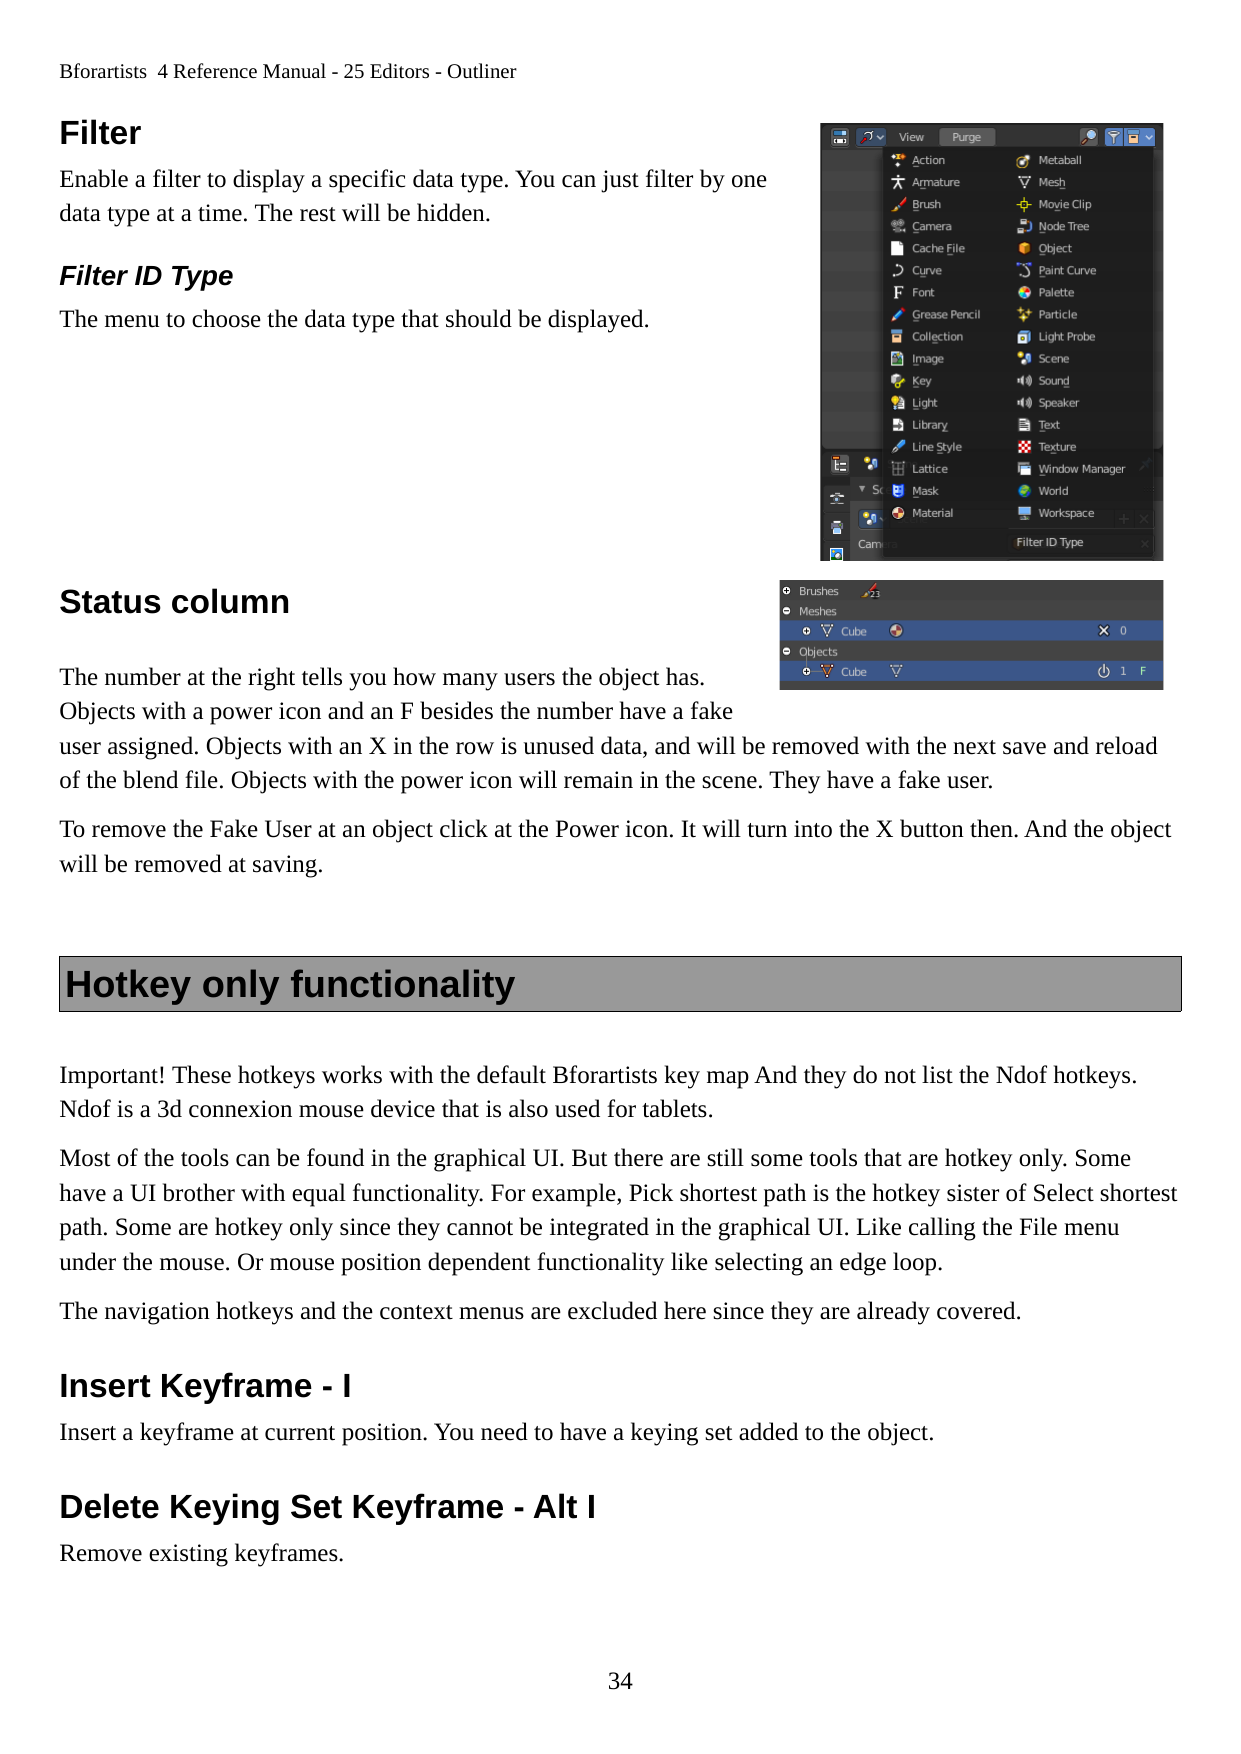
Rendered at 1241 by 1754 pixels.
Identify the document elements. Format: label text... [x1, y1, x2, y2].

picture [820, 123, 1164, 561]
text Remove existing keyframes. [59, 1538, 1181, 1567]
subtitle [1164, 582, 1181, 621]
subtitle Delete Keying Set Keyframe - Alt I [59, 1487, 1181, 1526]
subtitle Filter [59, 113, 1181, 151]
text Important! These hotkeys works with the default Bforartists key map And they do not list the Ndof hotkeys. Ndof is a 3d connexion mouse device that is also used for tablets. [59, 1060, 1181, 1123]
text The number at the right tells you how many users the object has. Objects with a power icon and an F besides the number have a fake user assigned. Objects with an X in the row is unused data, and will be removed with the next save and reload of the blend file. Objects with the power icon will remain in the scene. They have a fake user. [59, 662, 1181, 794]
subtitle Filter ID Type [59, 260, 820, 292]
text The navigation hotkeys and the context menus are excluded here since they are already covered. [59, 1296, 1181, 1325]
picture [779, 580, 1164, 690]
text Enable a filter to display a specific data type. You can just filter by one data type at a time. The rest will be hidden. [59, 164, 820, 227]
subtitle Insert Keyframe - I [59, 1366, 1181, 1404]
text To remove the Fake User at an object click at the Power icon. It will turn into the X button then. And the object will be removed at saving. [59, 814, 1181, 878]
text The menu to choose the data type that should be displayed. [59, 304, 820, 333]
text Most of the tools can be found in the graphical UI. But there are still some tools that are hotkey only. Some have a UI brother with equal functionality. For example, Pick shortest path is the hotkey sister of Select shortest path. Some are hotkey only since they cannot be integrated in the graphical UI. Like calling the File menu under the mouse. Or mouse position dependent functionality like selecting an edge loop. [59, 1143, 1181, 1276]
text Insert a keyframe at current position. You need to have a keying set added to the object. [59, 1417, 1181, 1446]
subtitle Status column [59, 582, 779, 621]
subtitle [1164, 260, 1181, 292]
table_header Hotkey only functionality [60, 957, 1181, 1011]
